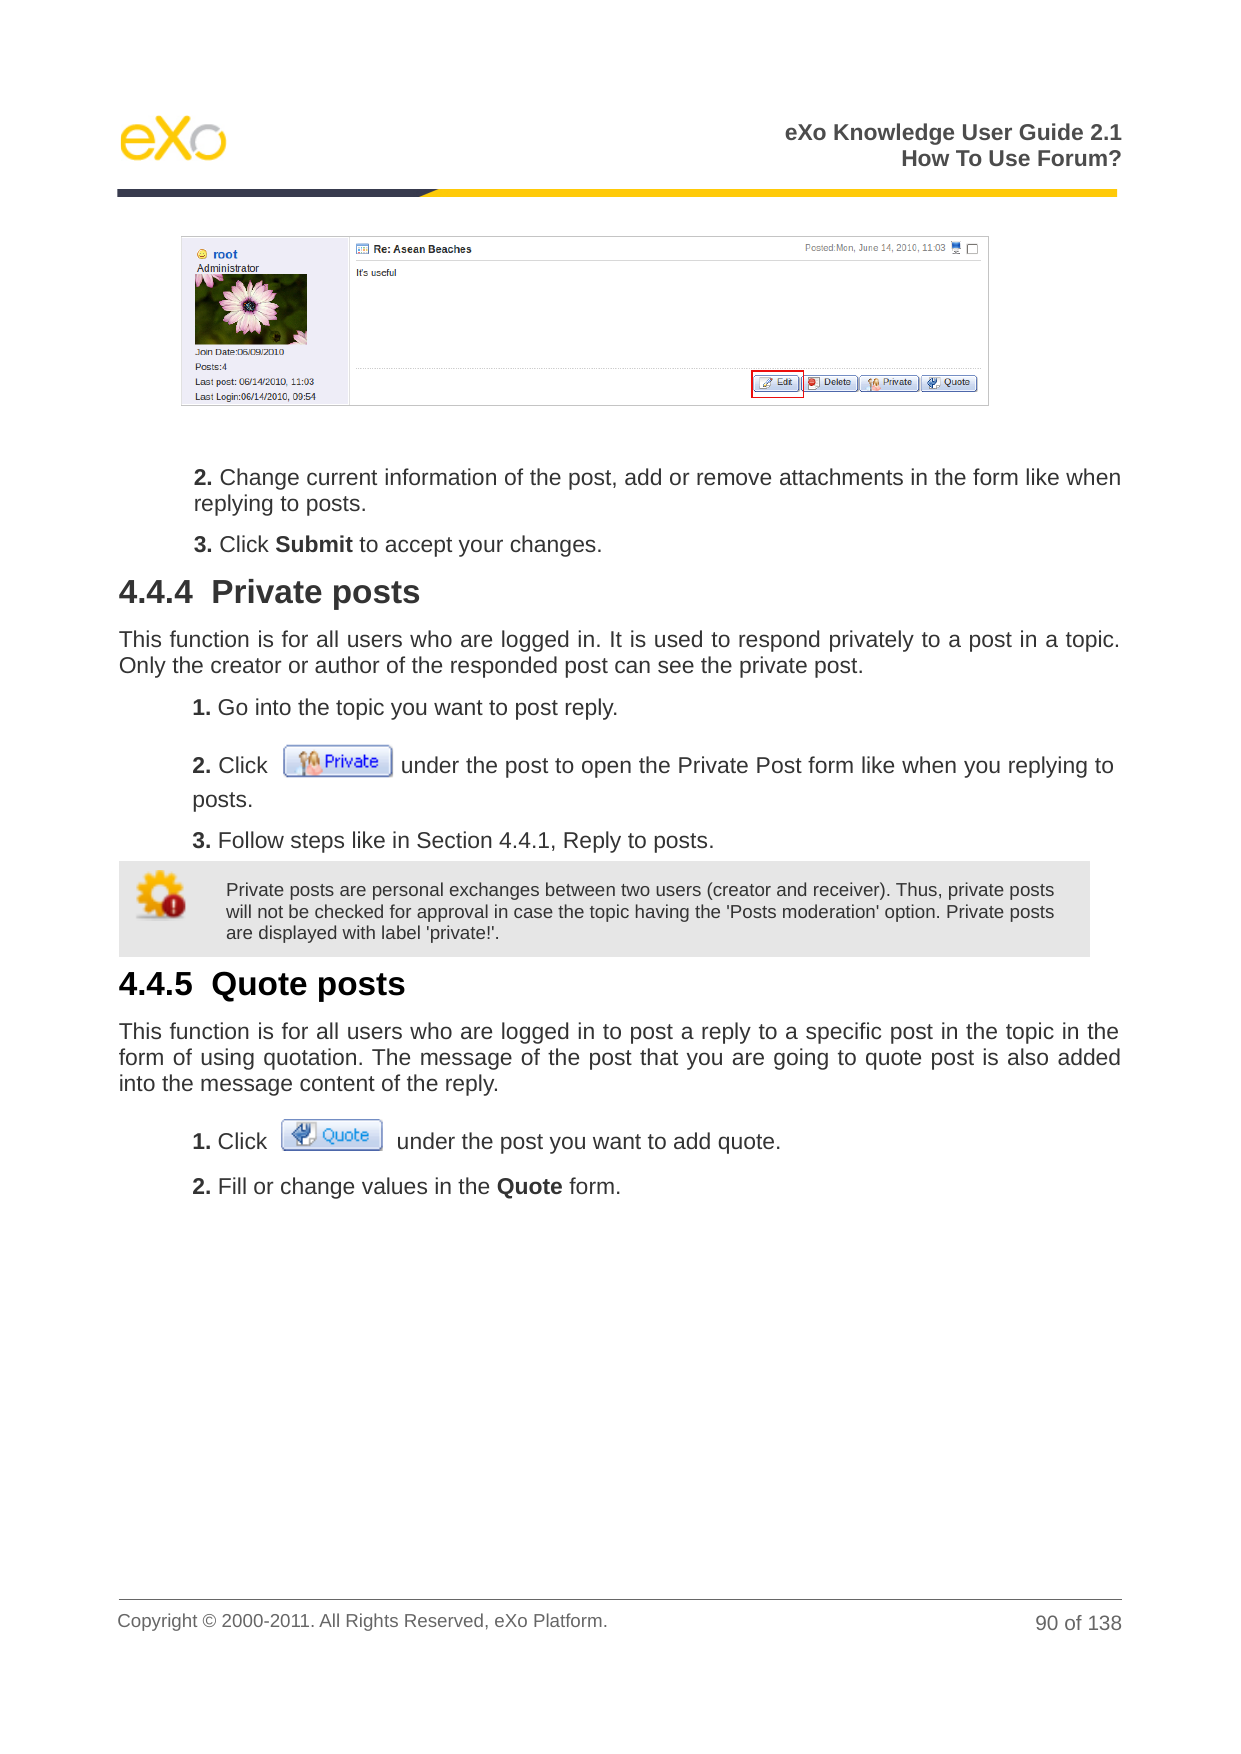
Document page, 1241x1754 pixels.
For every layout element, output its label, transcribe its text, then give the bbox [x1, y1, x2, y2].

list 3. Click Submit to accept your changes. [156, 531, 1122, 557]
list 1. Click under the post you want to add quote. [120, 1112, 1122, 1158]
picture [120, 115, 227, 161]
text 1. Go into the topic you want to post reply. [118, 694, 1122, 720]
picture [135, 870, 186, 921]
picture [117, 189, 1118, 197]
list 2. Change current information of the post, add or remove attachments in the form like when replying to posts. [156, 463, 1122, 516]
picture [282, 742, 394, 779]
table_header Private posts are personal exchanges between two users (creator and receiver). Thus, private posts will not be checked for approval in case the topic having the 'Posts moderation' option. Private posts are displayed with label 'private!'. [220, 861, 1090, 957]
text This function is for all users who are logged in. It is used to respond privately to a post in a topic. Only the creator or author of the responded post can see the private post. [118, 626, 1122, 679]
subtitle Private posts [118, 572, 1122, 611]
text 3. Follow steps like in Section 4.4.1, Reply to posts. [118, 827, 1122, 854]
subtitle Quote posts [118, 964, 1122, 1003]
text This function is for all users who are logged in to post a reply to a specific post in the topic in the form of using quotation. The message of the post that you are going to quote post is also added into the message content of the reply. [118, 1018, 1122, 1097]
text 2. Click under the post to open the Private Post form like when you replying to posts. [118, 735, 1122, 812]
text 2. Fill or change values in the Quote form. [118, 1173, 1122, 1199]
table_header [119, 861, 220, 957]
picture [175, 234, 990, 407]
picture [281, 1119, 383, 1151]
